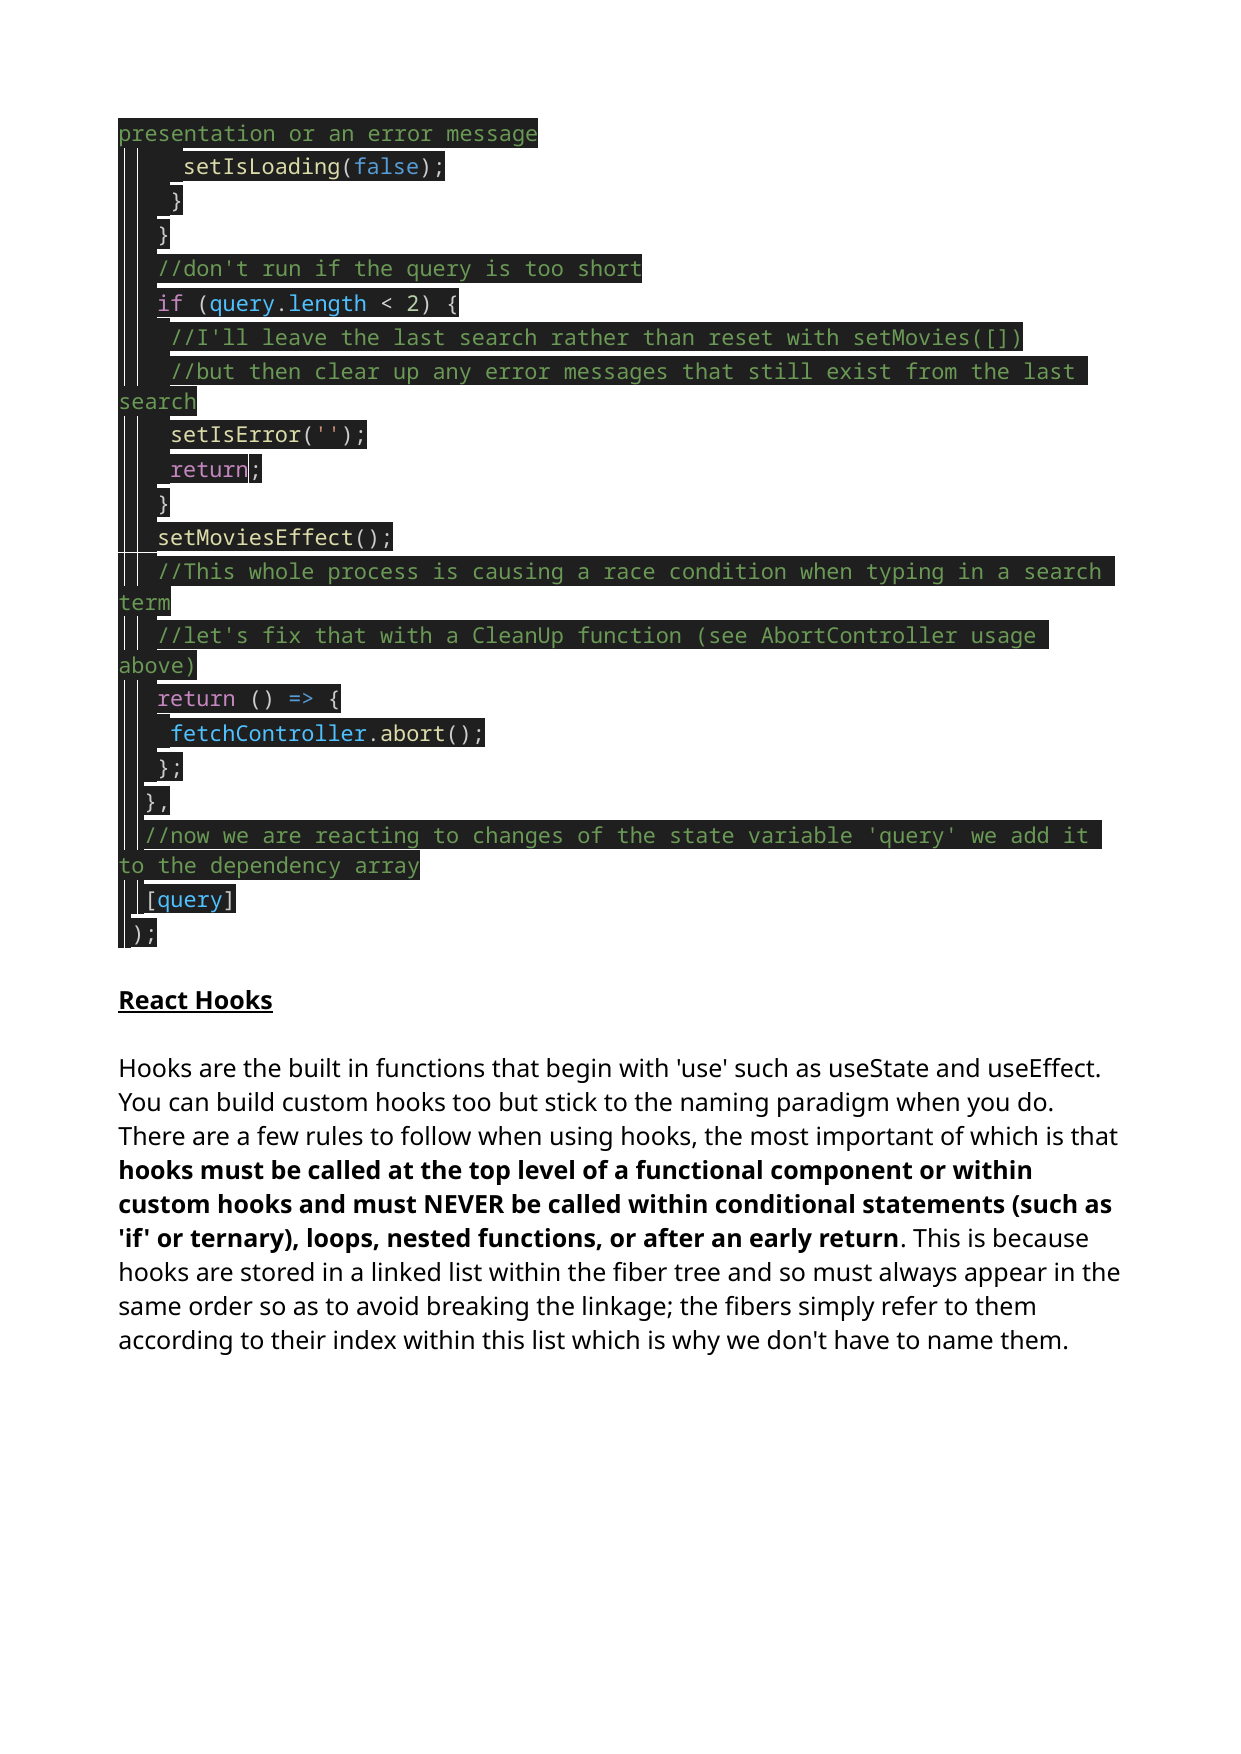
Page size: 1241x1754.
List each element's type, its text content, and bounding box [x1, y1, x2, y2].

text //don't run if the query is too short [118, 250, 1122, 284]
text //let's fix that with a CleanUp function (see AbortController usage above) [118, 616, 1122, 680]
text presentation or an error message [118, 118, 1122, 148]
text Hooks are the built in functions that begin with 'use' such as useState and useEffect. You can build custom hooks too but stick to the naming paradigm when you do. There are a few rules to follow when using hooks, the most important of which is that hooks must be called at the top level of a functional component or within custom hooks and must NEVER be called within conditional statements (such as 'if' or ternary), loops, nested functions, or after an early return. This is because hooks are stored in a linked list within the fiber tree and so must always appear in the same order so as to avoid breaking the linkage; the fibers simply refer to them according to their index within this list which is why we don't have to name them. [118, 1051, 1122, 1357]
text } [118, 182, 1122, 216]
text ); [118, 914, 1122, 948]
text //but then clear up any error messages that still exist from the last search [118, 352, 1122, 416]
text if (query.length < 2) { [118, 284, 1122, 318]
text //I'll leave the last search rather than reset with setMovies([]) [118, 318, 1122, 352]
text return () => { [118, 680, 1122, 714]
text React Hooks [118, 982, 1122, 1016]
text //This whole process is causing a race condition when typing in a search term [118, 552, 1122, 616]
text } [118, 484, 1122, 518]
text setIsLoading(false); [118, 148, 1122, 182]
text return; [118, 450, 1122, 484]
text }; [118, 748, 1122, 782]
text setIsError(''); [118, 416, 1122, 450]
text }, [118, 782, 1122, 816]
text setMoviesEffect(); [118, 518, 1122, 552]
text //now we are reacting to changes of the state variable 'query' we add it to the dependency array [118, 816, 1122, 880]
text [query] [118, 880, 1122, 914]
text } [118, 216, 1122, 250]
text fetchController.abort(); [118, 714, 1122, 748]
